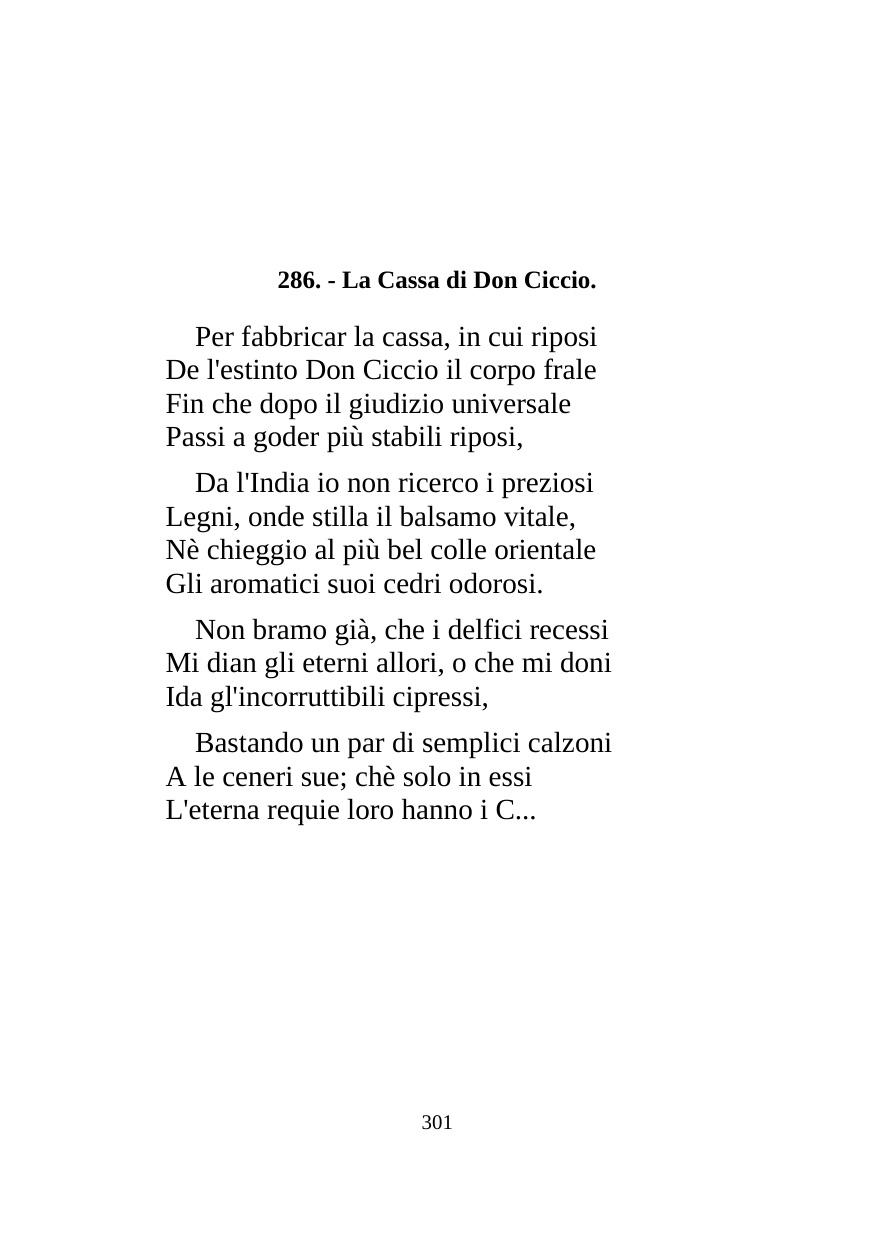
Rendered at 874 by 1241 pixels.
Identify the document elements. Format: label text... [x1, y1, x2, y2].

text 286. - La Cassa di Don Ciccio. [106, 265, 768, 294]
text Per fabbricar la cassa, in cui riposi De l'estinto Don Ciccio il corpo frale Fin che dopo il giudizio universale Passi a goder più stabili riposi, [165, 319, 768, 453]
text Da l'India io non ricerco i preziosi Legni, onde stilla il balsamo vitale, Nè chieggio al più bel colle orientale Gli aromatici suoi cedri odorosi. [165, 465, 768, 599]
text Non bramo già, che i delfici recessi Mi dian gli eterni allori, o che mi doni Ida gl'incorruttibili cipressi, [165, 612, 768, 713]
text Bastando un par di semplici calzoni A le ceneri sue; chè solo in essi L'eterna requie loro hanno i C... [165, 725, 768, 826]
